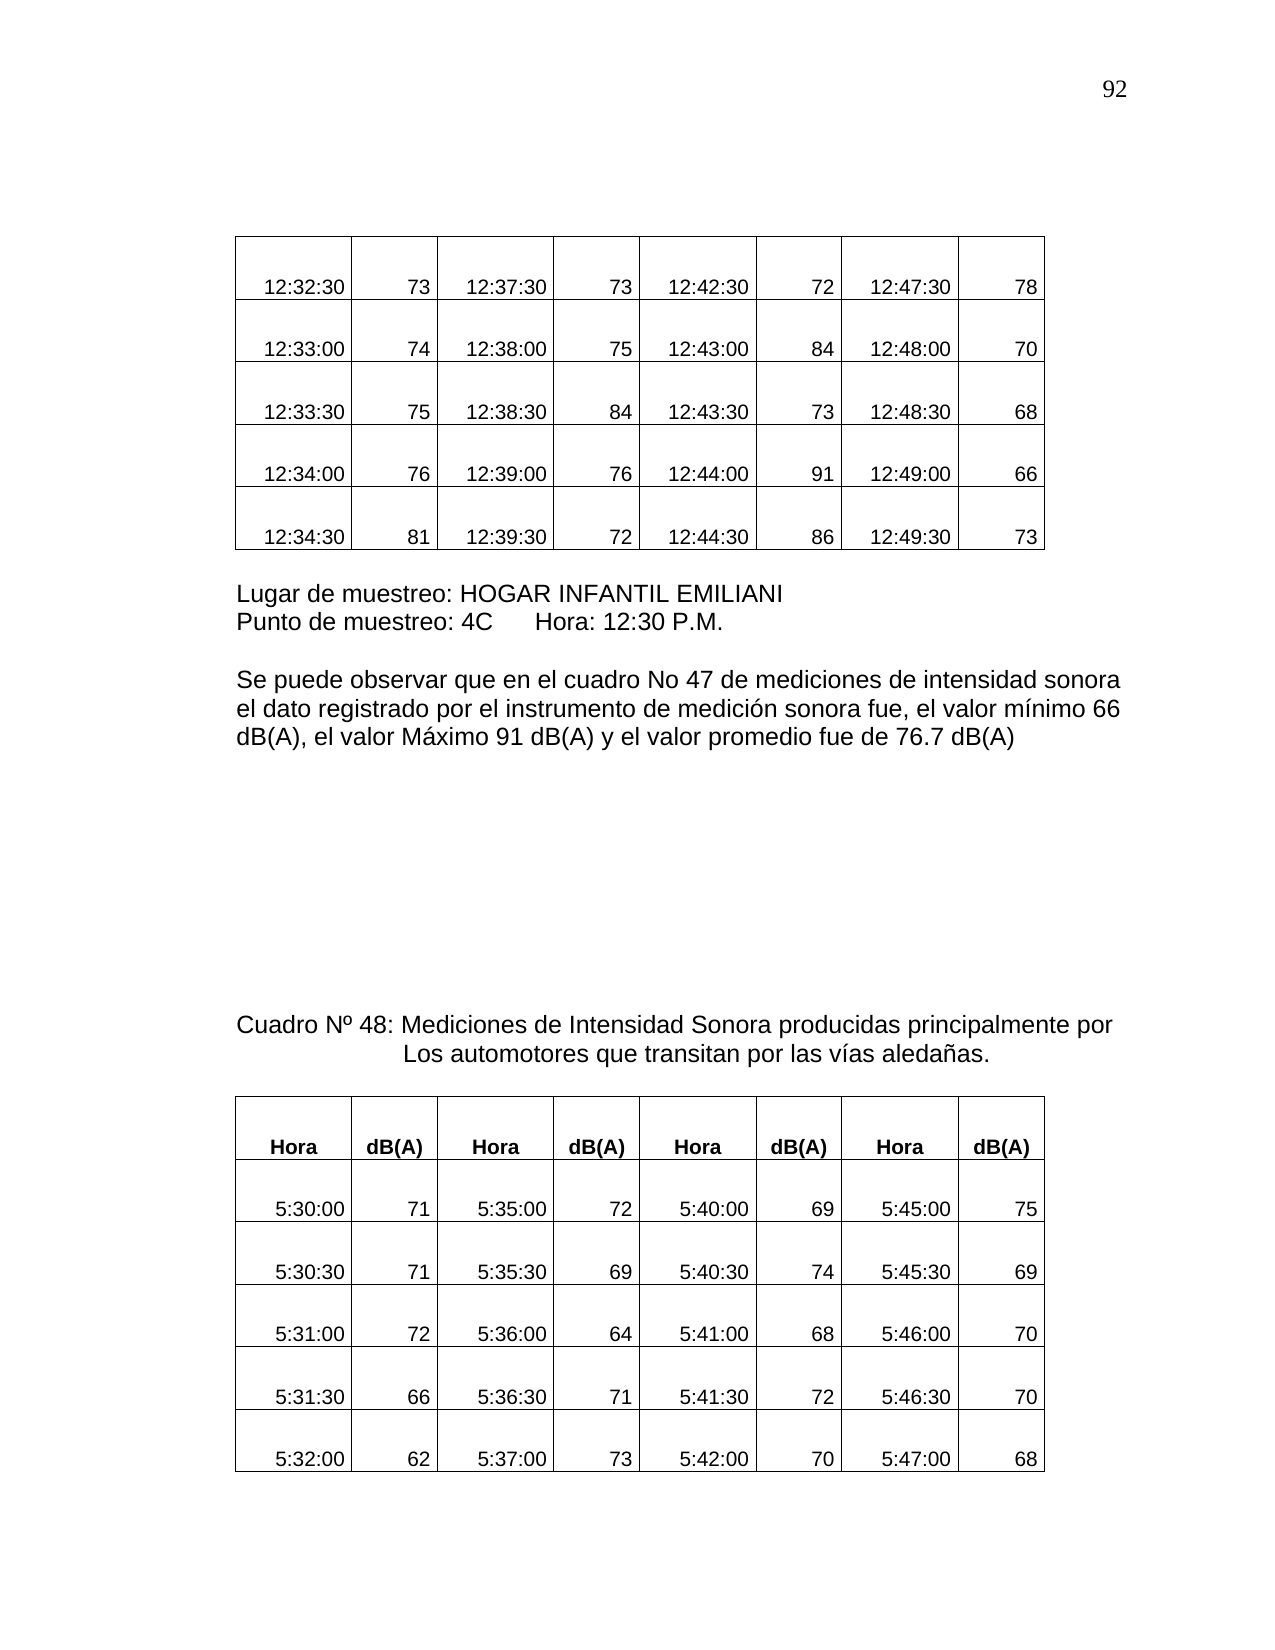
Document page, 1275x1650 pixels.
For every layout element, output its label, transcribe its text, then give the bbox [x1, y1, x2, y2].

table_cell 71 [352, 1222, 437, 1283]
table_cell 5:36:30 [438, 1347, 553, 1408]
table_header dB(A) [959, 1097, 1044, 1158]
table_cell 76 [352, 425, 437, 486]
table_cell 72 [554, 487, 639, 549]
table_cell 12:43:30 [640, 362, 756, 424]
table_cell 71 [554, 1347, 639, 1408]
table_cell 81 [352, 487, 437, 549]
table_cell 66 [959, 425, 1044, 486]
table_cell 5:40:30 [640, 1222, 756, 1283]
text Se puede observar que en el cuadro No 47 de mediciones de intensidad sonora el dato registrado por el instrumento de medición sonora fue, el valor mínimo 66 dB(A), el valor Máximo 91 dB(A) y el valor promedio fue de 76.7 dB(A) [236, 665, 1127, 751]
table_cell 91 [757, 425, 841, 486]
table_cell 12:38:00 [438, 300, 553, 361]
table_cell 5:41:00 [640, 1285, 756, 1346]
table_cell 72 [757, 237, 841, 299]
table_cell 12:44:00 [640, 425, 756, 486]
table_cell 12:42:30 [640, 237, 756, 299]
table_header Hora [438, 1097, 553, 1158]
table_cell 76 [554, 425, 639, 486]
table_cell 69 [959, 1222, 1044, 1283]
table_cell 62 [352, 1410, 437, 1471]
table_cell 5:30:00 [236, 1160, 351, 1221]
table_header Hora [842, 1097, 958, 1158]
table_cell 64 [554, 1285, 639, 1346]
table_cell 12:33:00 [236, 300, 351, 361]
table_cell 5:41:30 [640, 1347, 756, 1408]
table_cell 12:33:30 [236, 362, 351, 424]
table_cell 12:38:30 [438, 362, 553, 424]
table_cell 12:43:00 [640, 300, 756, 361]
table_cell 5:45:30 [842, 1222, 958, 1283]
table_cell 84 [554, 362, 639, 424]
table_cell 12:34:30 [236, 487, 351, 549]
table_cell 70 [959, 1285, 1044, 1346]
table_cell 70 [959, 300, 1044, 361]
table_cell 5:31:30 [236, 1347, 351, 1408]
table_cell 68 [959, 1410, 1044, 1471]
table_cell 5:45:00 [842, 1160, 958, 1221]
table_cell 12:37:30 [438, 237, 553, 299]
table_cell 70 [959, 1347, 1044, 1408]
table_cell 86 [757, 487, 841, 549]
table_cell 5:35:30 [438, 1222, 553, 1283]
table_header dB(A) [352, 1097, 437, 1158]
table_header dB(A) [554, 1097, 639, 1158]
table_cell 5:30:30 [236, 1222, 351, 1283]
text Cuadro Nº 48: Mediciones de Intensidad Sonora producidas principalmente por [236, 1010, 1127, 1038]
table_cell 71 [352, 1160, 437, 1221]
table_cell 75 [352, 362, 437, 424]
table_cell 68 [959, 362, 1044, 424]
table_cell 75 [959, 1160, 1044, 1221]
table_cell 12:48:30 [842, 362, 958, 424]
table_cell 78 [959, 237, 1044, 299]
table_cell 72 [757, 1347, 841, 1408]
table_cell 73 [959, 487, 1044, 549]
table_cell 5:47:00 [842, 1410, 958, 1471]
table_cell 84 [757, 300, 841, 361]
table_cell 5:42:00 [640, 1410, 756, 1471]
table_header Hora [640, 1097, 756, 1158]
table_cell 5:46:00 [842, 1285, 958, 1346]
table_header Hora [236, 1097, 351, 1158]
table_cell 12:48:00 [842, 300, 958, 361]
table_cell 66 [352, 1347, 437, 1408]
table_cell 73 [352, 237, 437, 299]
text Los automotores que transitan por las vías aledañas. [236, 1038, 1127, 1067]
table_cell 12:32:30 [236, 237, 351, 299]
table_cell 12:39:30 [438, 487, 553, 549]
table_cell 72 [352, 1285, 437, 1346]
table_cell 12:49:00 [842, 425, 958, 486]
table_cell 74 [352, 300, 437, 361]
text Punto de muestreo: 4C Hora: 12:30 P.M. [236, 607, 1127, 636]
table_header dB(A) [757, 1097, 841, 1158]
table_cell 75 [554, 300, 639, 361]
table_cell 69 [757, 1160, 841, 1221]
table_cell 5:36:00 [438, 1285, 553, 1346]
table_cell 68 [757, 1285, 841, 1346]
table_cell 5:35:00 [438, 1160, 553, 1221]
table_cell 12:47:30 [842, 237, 958, 299]
table_cell 73 [554, 1410, 639, 1471]
table_cell 5:40:00 [640, 1160, 756, 1221]
text Lugar de muestreo: HOGAR INFANTIL EMILIANI [236, 578, 1127, 607]
table_cell 70 [757, 1410, 841, 1471]
table_cell 72 [554, 1160, 639, 1221]
table_cell 5:32:00 [236, 1410, 351, 1471]
table_cell 5:31:00 [236, 1285, 351, 1346]
table_cell 69 [554, 1222, 639, 1283]
table_cell 5:37:00 [438, 1410, 553, 1471]
table_cell 5:46:30 [842, 1347, 958, 1408]
table_cell 12:44:30 [640, 487, 756, 549]
table_cell 73 [757, 362, 841, 424]
table_cell 12:39:00 [438, 425, 553, 486]
table_cell 74 [757, 1222, 841, 1283]
table_cell 12:49:30 [842, 487, 958, 549]
table_cell 73 [554, 237, 639, 299]
table_cell 12:34:00 [236, 425, 351, 486]
